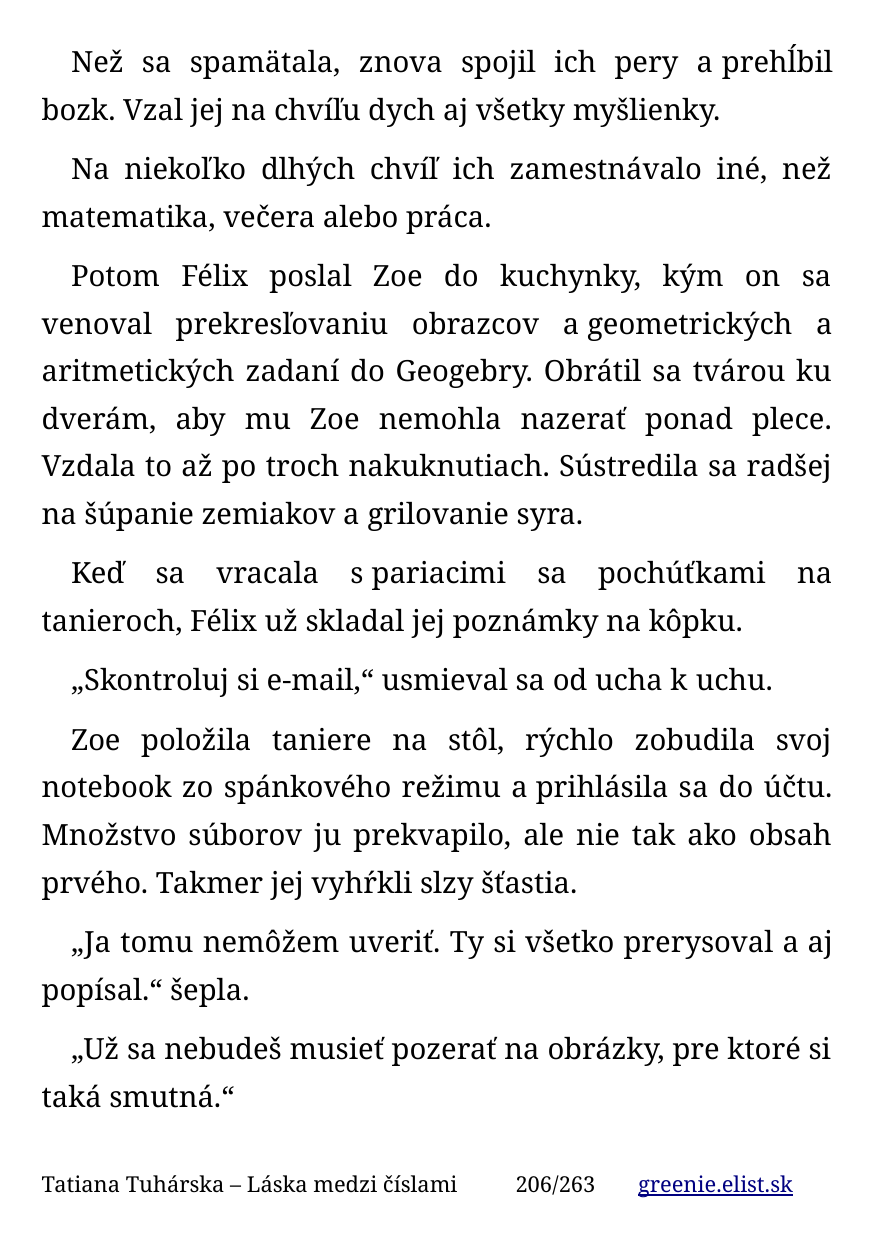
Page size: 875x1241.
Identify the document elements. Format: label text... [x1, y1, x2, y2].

text Keď sa vracala s pariacimi sa pochúťkami na tanieroch, Félix už skladal jej poznámky na kôpku. [41, 553, 833, 640]
text Než sa spamätala, znova spojil ich pery a prehĺbil bozk. Vzal jej na chvíľu dych aj všetky myšlienky. [41, 41, 833, 129]
text Na niekoľko dlhých chvíľ ich zamestnávalo iné, než matematika, večera alebo práca. [41, 148, 833, 236]
text Zoe položila taniere na stôl, rýchlo zobudila svoj notebook zo spánkového režimu a prihlásila sa do účtu. Množstvo súborov ju prekvapilo, ale nie tak ako obsah prvého. Takmer jej vyhŕkli slzy šťastia. [41, 719, 833, 902]
text „Už sa nebudeš musieť pozerať na obrázky, pre ktoré si taká smutná.“ [41, 1028, 833, 1116]
text „Skontroluj si e-mail,“ usmieval sa od ucha k uchu. [41, 660, 833, 699]
text „Ja tomu nemôžem uveriť. Ty si všetko prerysoval a aj popísal.“ šepla. [41, 921, 833, 1008]
text Potom Félix poslal Zoe do kuchynky, kým on sa venoval prekresľovaniu obrazcov a geometrických a aritmetických zadaní do Geogebry. Obrátil sa tvárou ku dverám, aby mu Zoe nemohla nazerať ponad plece. Vzdala to až po troch nakuknutiach. Sústredila sa radšej na šúpanie zemiakov a grilovanie syra. [41, 255, 833, 533]
